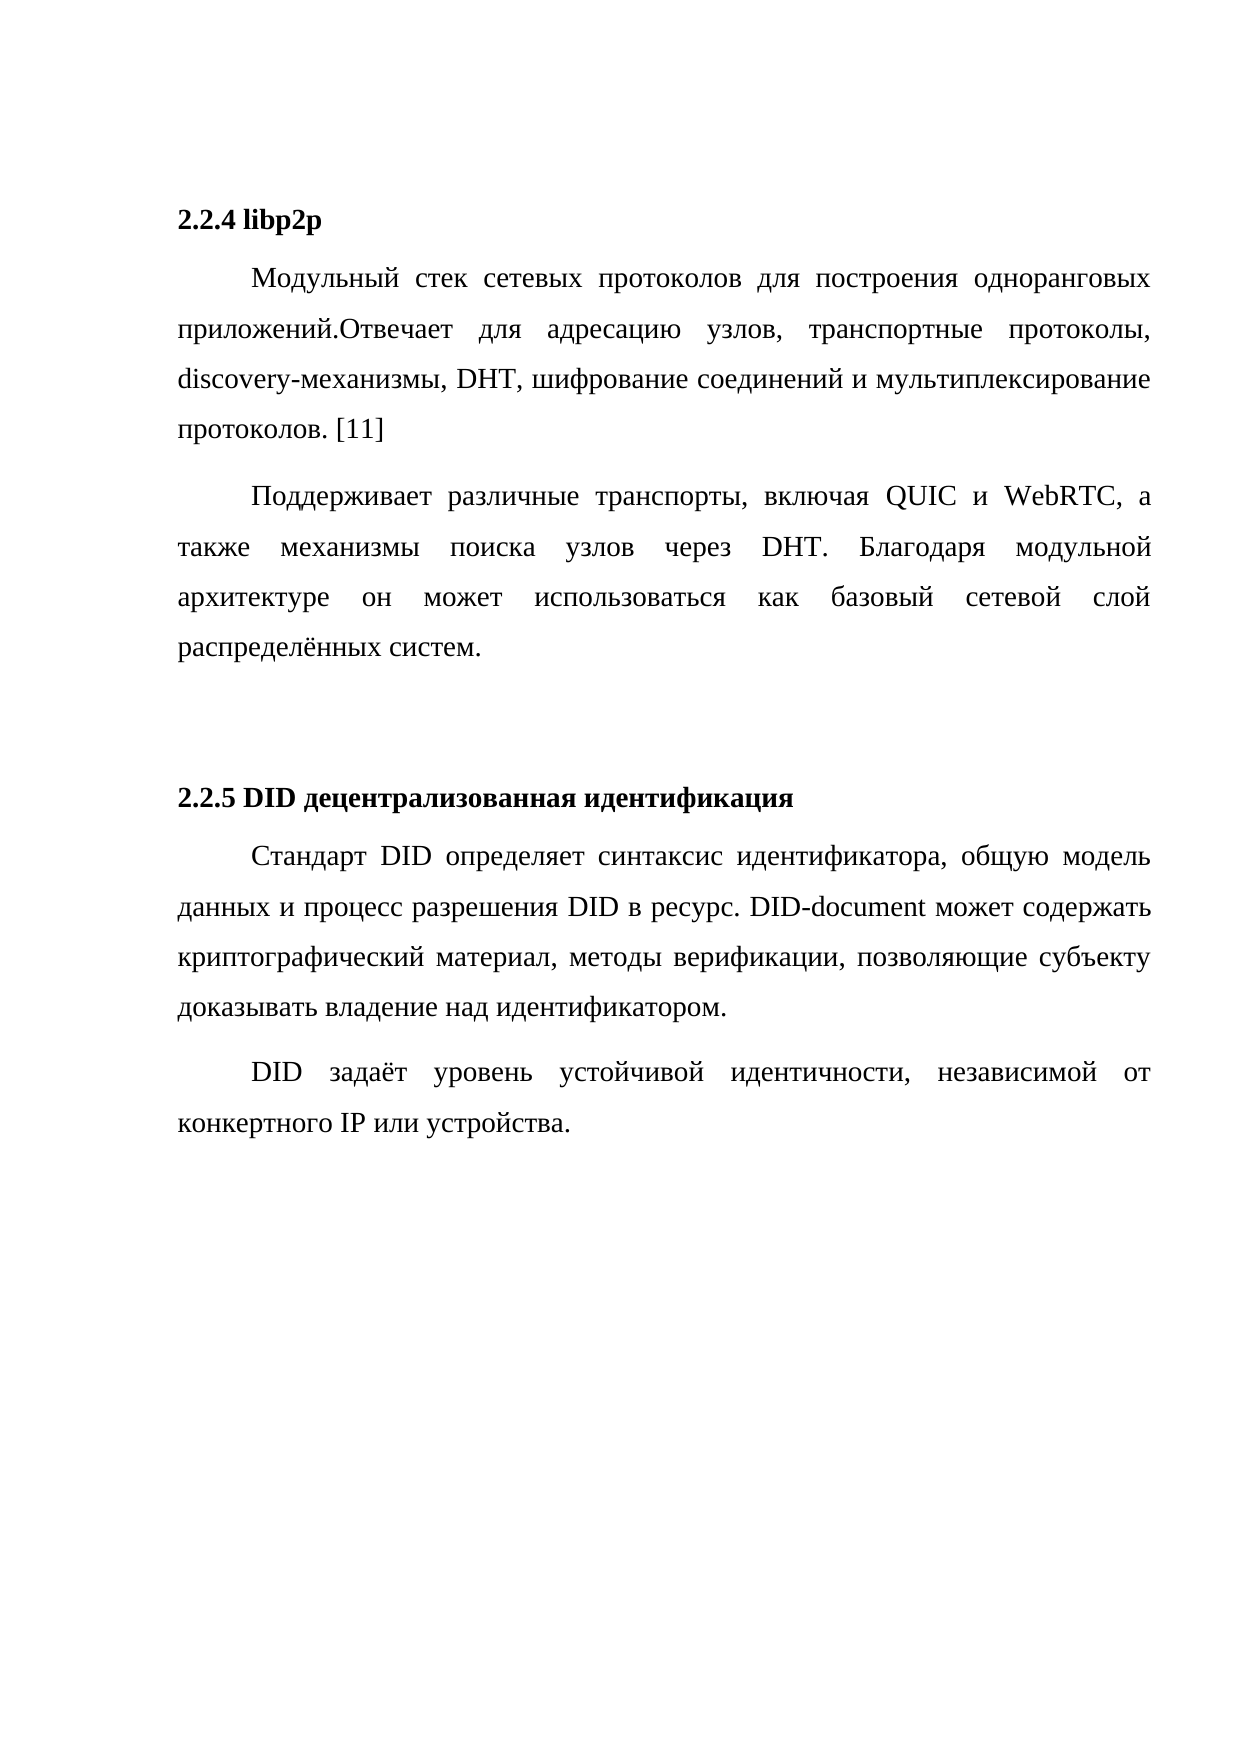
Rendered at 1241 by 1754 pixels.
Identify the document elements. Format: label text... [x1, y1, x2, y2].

text 2.2.4 libp2p [177, 202, 1152, 235]
text Стандарт DID определяет синтаксис идентификатора, общую модель данных и процесс разрешения DID в ресурс. DID-document может содержать криптографический материал, методы верификации, позволяющие субъекту доказывать владение над идентификатором. [177, 838, 1152, 1023]
text Модульный стек сетевых протоколов для построения одноранговых приложений.Отвечает для адресацию узлов, транспортные протоколы, discovery-механизмы, DHT, шифрование соединений и мультиплексирование протоколов. [11] [177, 260, 1152, 445]
text Поддерживает различные транспорты, включая QUIC и WebRTC, а также механизмы поиска узлов через DHT. Благодаря модульной архитектуре он может использоваться как базовый сетевой слой распределённых систем. [177, 478, 1152, 663]
text DID задаёт уровень устойчивой идентичности, независимой от конкертного IP или устройства. [177, 1054, 1152, 1138]
text 2.2.5 DID децентрализованная идентификация [177, 780, 1152, 813]
